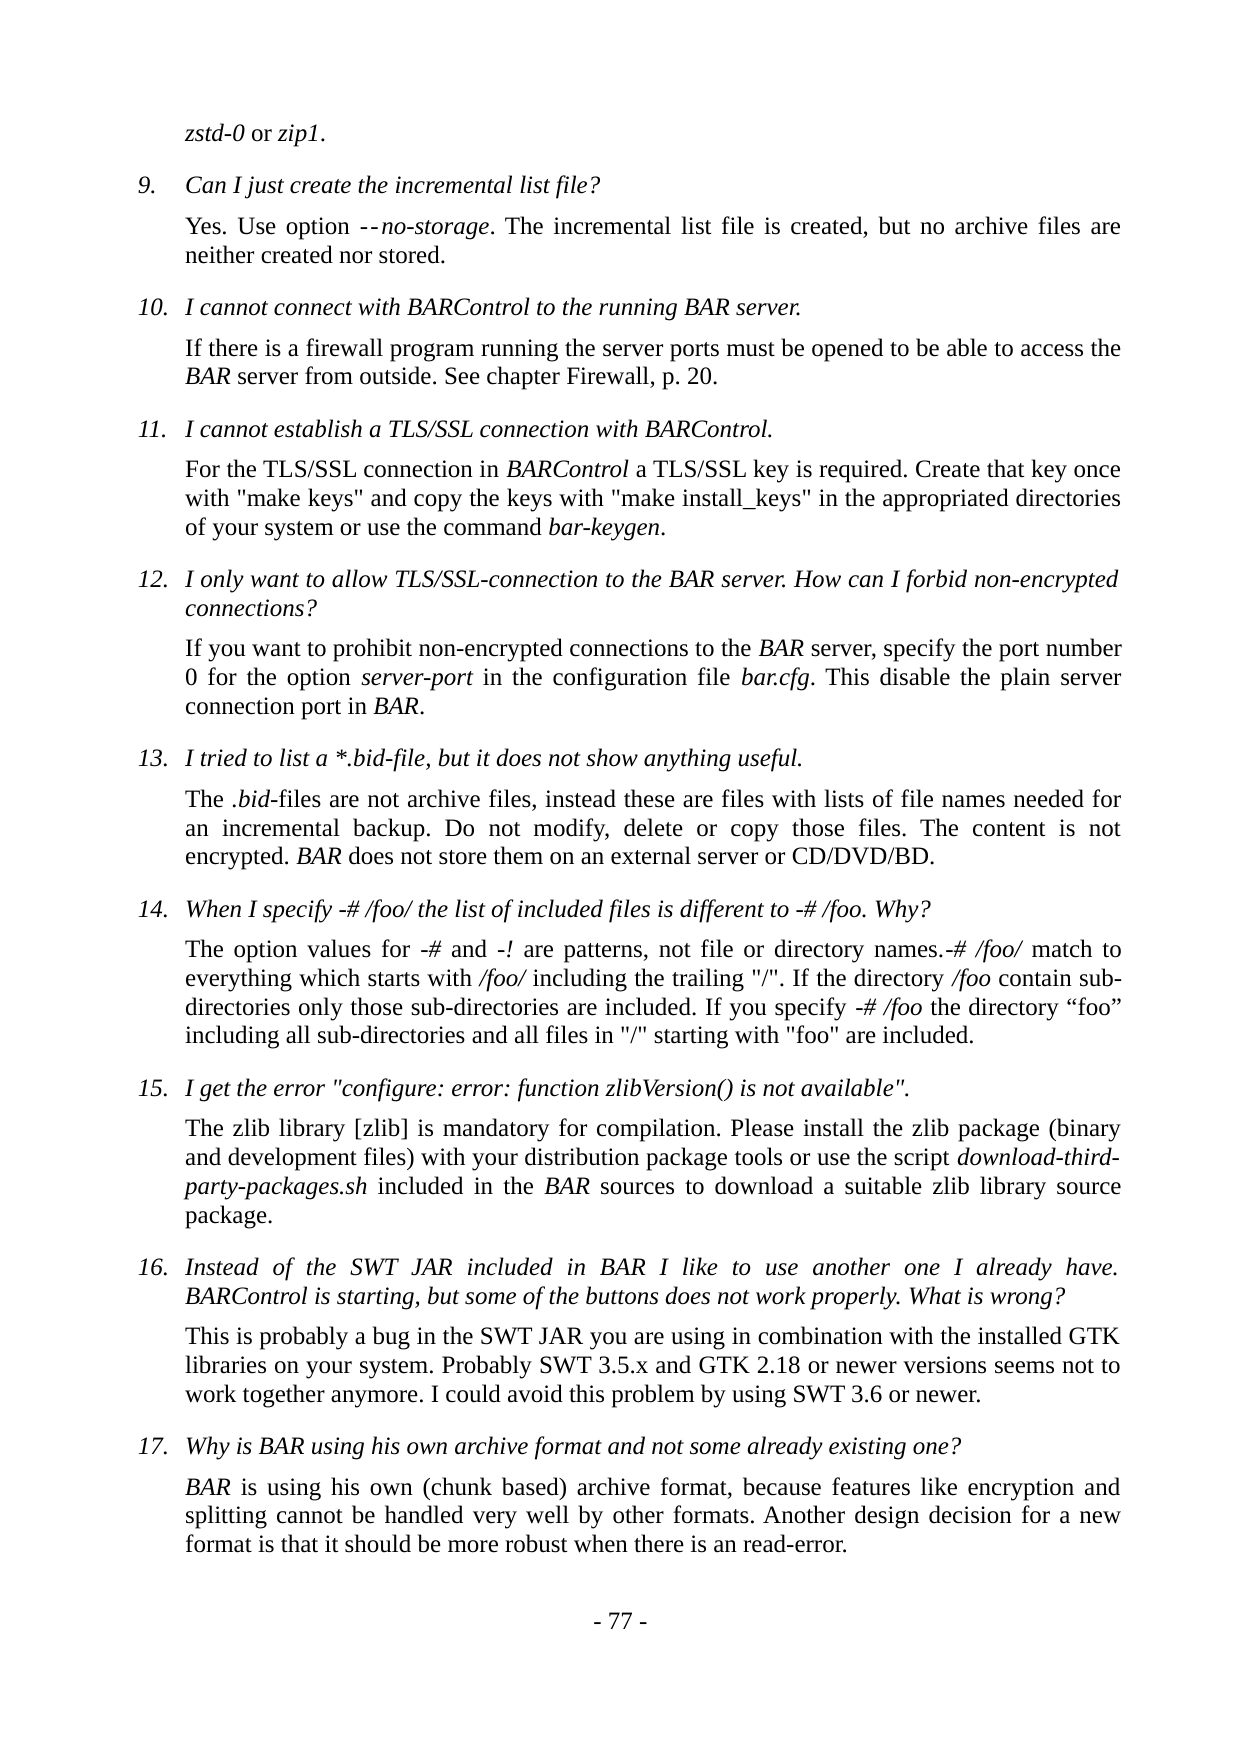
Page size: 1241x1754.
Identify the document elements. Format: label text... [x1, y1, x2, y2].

text The .bid-files are not archive files, instead these are files with lists of file names needed for an incremental backup. Do not modify, delete or copy those files. The content is not encrypted. BAR does not store them on an external server or CD/DVD/BD. [185, 784, 1122, 870]
text The option values for -# and -! are patterns, not file or directory names.-# /foo/ match to everything which starts with /foo/ including the trailing "/". If the directory /foo contain sub-directories only those sub-directories are included. If you specify -# /foo the directory “foo” including all sub-directories and all files in "/" starting with "foo" are included. [185, 934, 1122, 1049]
list I tried to list a *.bid-file, but it does not show anything useful. [138, 743, 1122, 772]
list I only want to allow TLS/SSL-connection to the BAR server. How can I forbid non-encrypted connections? [138, 564, 1122, 622]
text If you want to prohibit non-encrypted connections to the BAR server, specify the port number 0 for the option server-port in the configuration file bar.cfg. This disable the plain server connection port in BAR. [185, 633, 1122, 720]
list Instead of the SWT JAR included in BAR I like to use another one I already have. BARControl is starting, but some of the buttons does not work properly. What is wrong? [138, 1252, 1122, 1310]
text The zlib library [zlib] is mandatory for compilation. Please install the zlib package (binary and development files) with your distribution package tools or use the script download-third-party-packages.sh included in the BAR sources to download a suitable zlib library source package. [185, 1113, 1122, 1228]
text If there is a firewall program running the server ports must be opened to be able to access the BAR server from outside. See chapter Firewall, p. 20. [185, 333, 1122, 390]
list Why is BAR using his own archive format and not some already existing one? [138, 1431, 1122, 1460]
list Can I just create the incremental list file? [138, 171, 1122, 199]
text zstd-0 or zip1. [185, 118, 1122, 147]
text BAR is using his own (chunk based) archive format, because features like encryption and splitting cannot be handled very well by other formats. Another design decision for a new format is that it should be more robust when there is an read-error. [185, 1472, 1122, 1558]
list I cannot connect with BARControl to the running BAR server. [138, 292, 1122, 321]
text For the TLS/SSL connection in BARControl a TLS/SSL key is required. Create that key once with "make keys" and copy the keys with "make install_keys" in the appropriated directories of your system or use the command bar-keygen. [185, 454, 1122, 541]
list I cannot establish a TLS/SSL connection with BARControl. [138, 414, 1122, 443]
list When I specify -# /foo/ the list of included files is different to -# /foo. Why? [138, 894, 1122, 923]
text Yes. Use option ‑‑no-storage. The incremental list file is created, but no archive files are neither created nor stored. [185, 211, 1122, 268]
list I get the error "configure: error: function zlibVersion() is not available". [138, 1073, 1122, 1102]
text This is probably a bug in the SWT JAR you are using in combination with the installed GTK libraries on your system. Probably SWT 3.5.x and GTK 2.18 or newer versions seems not to work together anymore. I could avoid this problem by using SWT 3.6 or newer. [185, 1321, 1122, 1408]
